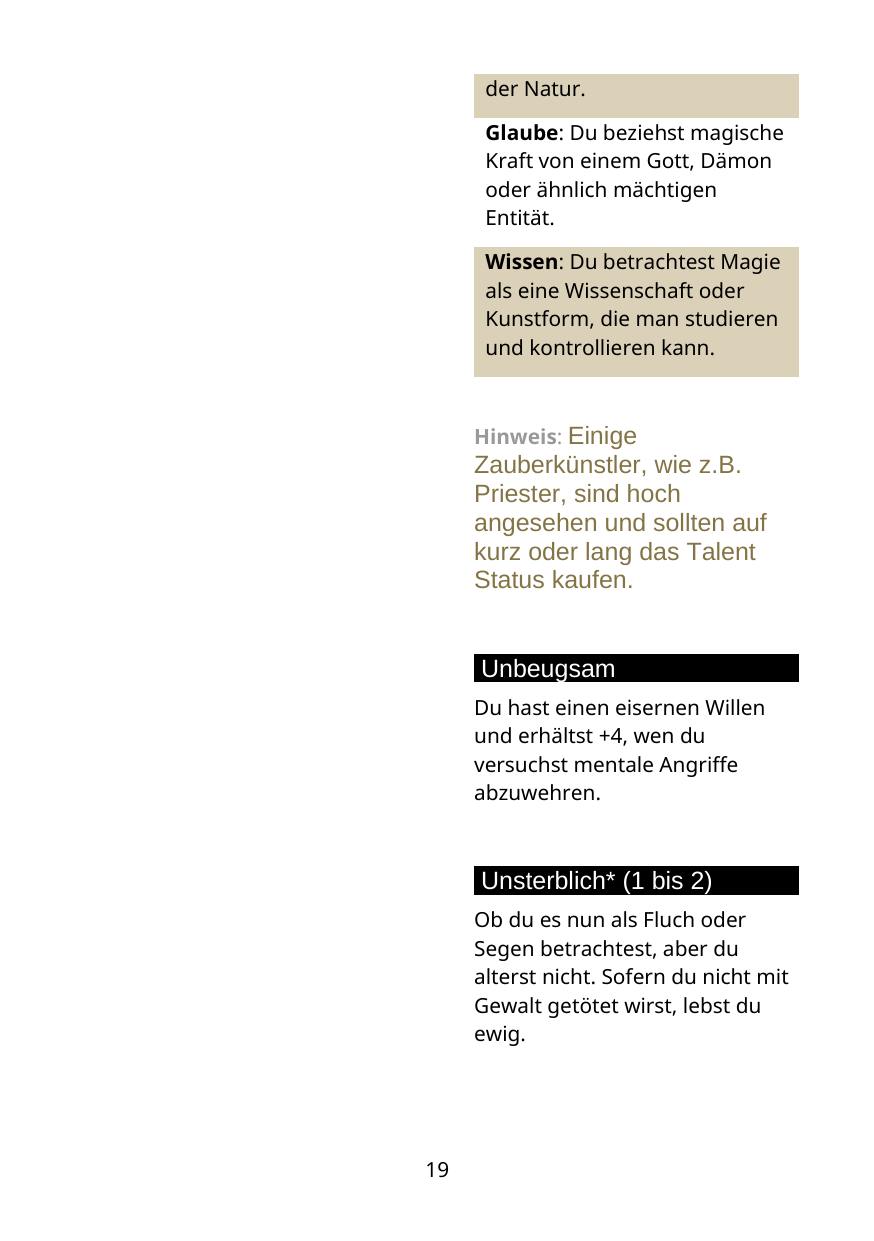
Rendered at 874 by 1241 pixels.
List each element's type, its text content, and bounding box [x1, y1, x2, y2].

table_cell Glaube: Du beziehst magische Kraft von einem Gott, Dämon oder ähnlich mächtigen Entität. [474, 118, 799, 247]
text Du hast einen eisernen Willen und erhältst +4, wen du versuchst mentale Angriffe abzuwehren. [474, 693, 799, 807]
subtitle Unsterblich* (1 bis 2) [474, 866, 799, 895]
text Hinweis: Einige Zauberkünstler, wie z.B. Priester, sind hoch angesehen und sollten auf kurz oder lang das Talent Status kaufen. [474, 421, 799, 594]
text Ob du es nun als Fluch oder Segen betrachtest, aber du alterst nicht. Sofern du nicht mit Gewalt getötet wirst, lebst du ewig. [474, 906, 799, 1048]
table_cell Wissen: Du betrachtest Magie als eine Wissenschaft oder Kunstform, die man studieren und kontrollieren kann. [474, 247, 799, 377]
subtitle Unbeugsam [474, 654, 799, 682]
table_cell der Natur. [474, 74, 799, 118]
